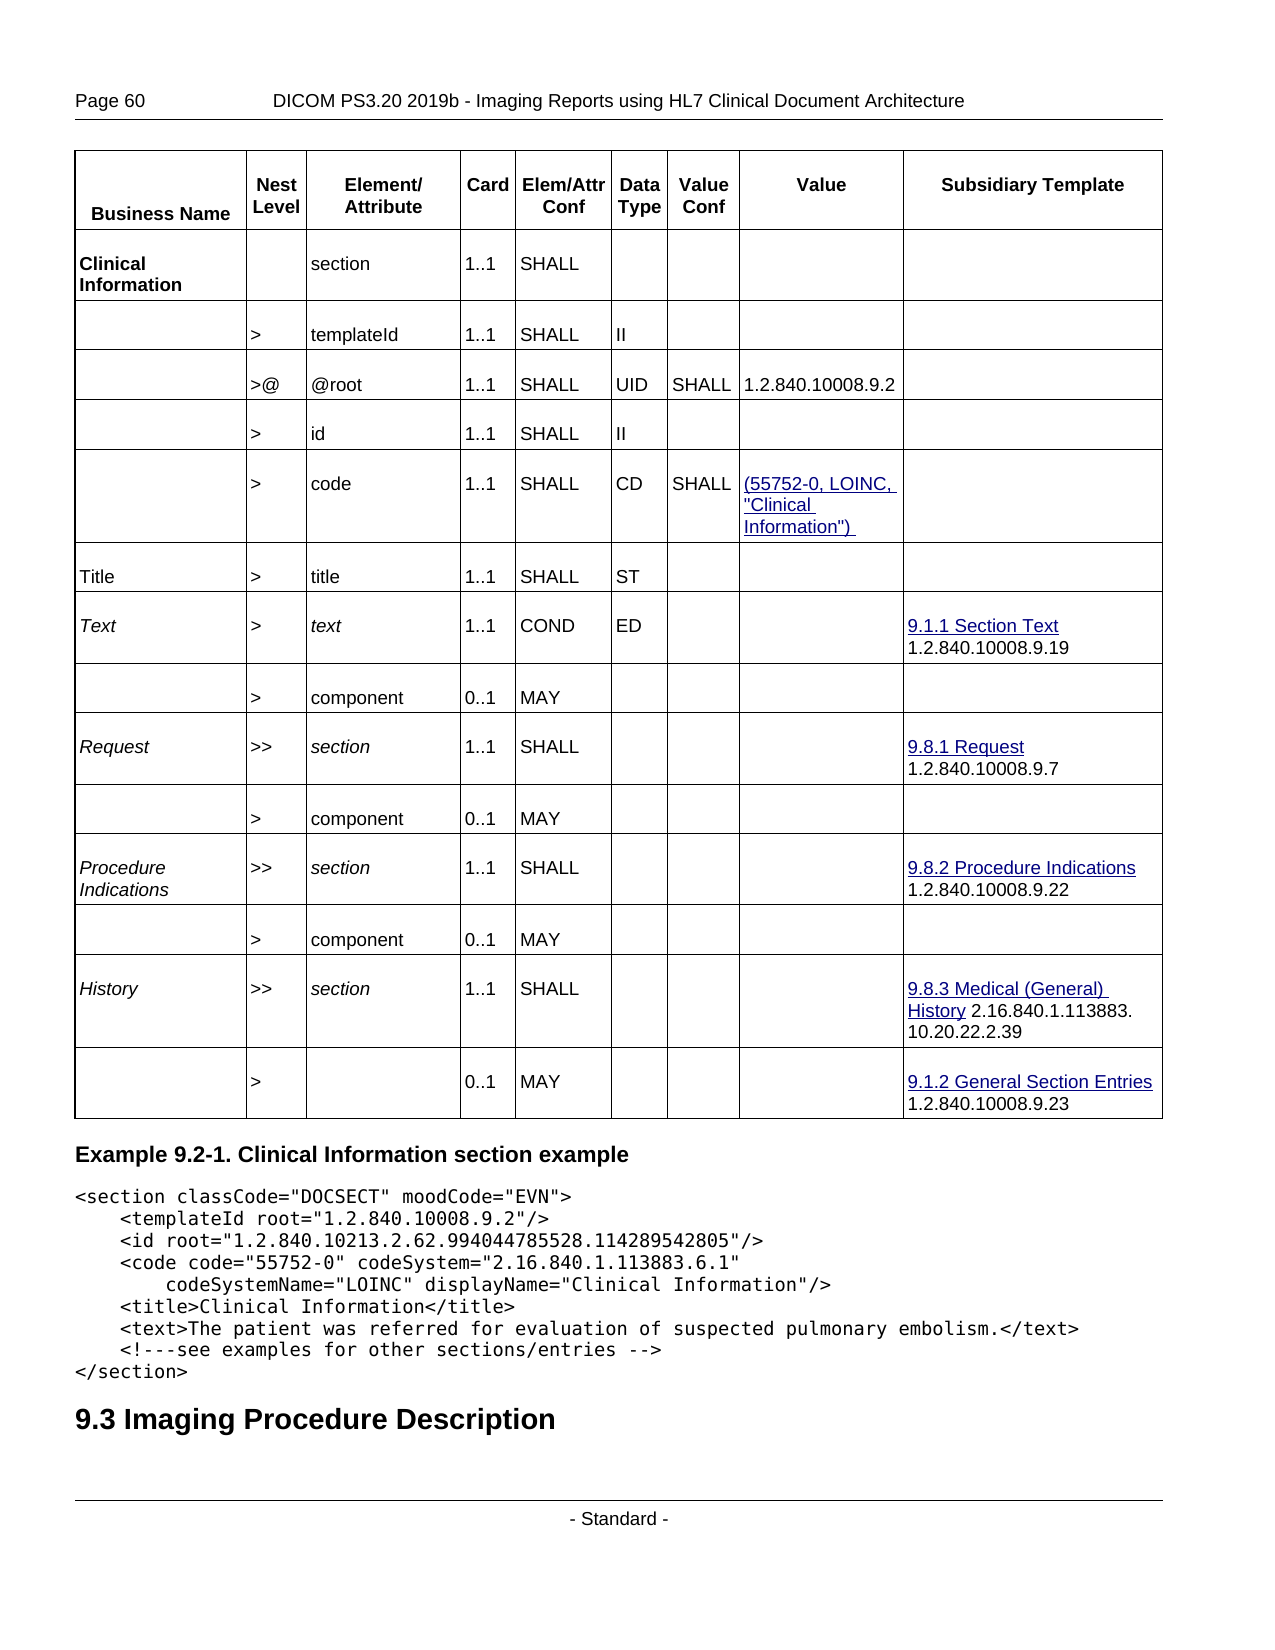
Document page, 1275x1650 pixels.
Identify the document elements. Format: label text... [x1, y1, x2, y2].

table_cell [612, 955, 667, 1047]
table_cell SHALL [516, 834, 611, 904]
table_cell [904, 543, 1162, 591]
table_cell 1.2.840.10008.9.2 [740, 350, 903, 399]
table_cell [76, 905, 246, 954]
table_cell History [76, 955, 246, 1047]
table_cell [307, 1048, 460, 1118]
table_cell 0..1 [461, 905, 515, 954]
table_header Business Name [76, 151, 246, 228]
table_cell UID [612, 350, 667, 399]
table_cell SHALL [516, 350, 611, 399]
table_cell [668, 955, 739, 1047]
table_cell [668, 400, 739, 449]
table_cell [668, 230, 739, 300]
table_cell section [307, 834, 460, 904]
table_cell Title [76, 543, 246, 591]
table_cell >> [247, 713, 306, 783]
table_cell SHALL [516, 400, 611, 449]
table_cell Procedure​Indications [76, 834, 246, 904]
table_cell > [247, 785, 306, 833]
table_cell [76, 350, 246, 399]
text <section classCode="DOCSECT" moodCode="EVN"> <templateId root="1.2.840.10008.9.2"/> <id root="1.2.840.10213.2.62.994044785528.114289542805"/> <code code="55752-0" codeSystem="2.16.840.1.113883.6.1" codeSystemName="LOINC" displayName="Clinical Information"/> <title>Clinical Information</title> <text>The patient was referred for evaluation of suspected pulmonary embolism.</text> <!---see examples for other sections/entries --> </section> [75, 1186, 1162, 1383]
table_cell [740, 905, 903, 954]
table_cell > [247, 543, 306, 591]
table_cell [740, 664, 903, 712]
table_cell 1..1 [461, 301, 515, 349]
table_header Nest Level [247, 151, 306, 228]
table_cell [668, 592, 739, 662]
table_cell component [307, 785, 460, 833]
table_cell SHALL [668, 450, 739, 542]
text Example 9.2-1. Clinical Information section example [75, 1142, 1162, 1167]
table_cell [668, 905, 739, 954]
table_cell SHALL [516, 301, 611, 349]
table_cell section [307, 713, 460, 783]
table_cell 1..1 [461, 450, 515, 542]
table_cell 1..1 [461, 230, 515, 300]
table_cell MAY [516, 1048, 611, 1118]
table_cell title [307, 543, 460, 591]
table_cell MAY [516, 664, 611, 712]
table_cell id [307, 400, 460, 449]
table_cell [904, 450, 1162, 542]
table_header Elem/Attr Conf [516, 151, 611, 228]
table_cell [740, 301, 903, 349]
table_cell >> [247, 834, 306, 904]
table_cell MAY [516, 905, 611, 954]
table_header Subsidiary Template [904, 151, 1162, 228]
table_cell [740, 713, 903, 783]
table_cell [247, 230, 306, 300]
table_cell 1..1 [461, 592, 515, 662]
table_cell component [307, 905, 460, 954]
table_cell [740, 400, 903, 449]
table_cell 1..1 [461, 543, 515, 591]
table_header Value Conf [668, 151, 739, 228]
table_cell SHALL [516, 543, 611, 591]
table_cell 0..1 [461, 1048, 515, 1118]
table_cell (55752-0, LOINC, "Clinical Information") [740, 450, 903, 542]
table_cell Text [76, 592, 246, 662]
table_cell [904, 785, 1162, 833]
table_cell SHALL [668, 350, 739, 399]
table_cell [612, 1048, 667, 1118]
table_cell component [307, 664, 460, 712]
table_cell [904, 301, 1162, 349]
table_cell [76, 1048, 246, 1118]
table_cell SHALL [516, 713, 611, 783]
table_cell [612, 713, 667, 783]
table_cell 9.1.2 General Section Entries 1.2.840.10008.9.23 [904, 1048, 1162, 1118]
table_cell Clinical​Information [76, 230, 246, 300]
table_cell [668, 664, 739, 712]
table_cell [612, 834, 667, 904]
table_cell 1..1 [461, 713, 515, 783]
table_cell [612, 230, 667, 300]
table_cell code [307, 450, 460, 542]
table_cell [904, 905, 1162, 954]
table_cell [76, 664, 246, 712]
table_cell ST [612, 543, 667, 591]
table_cell > [247, 450, 306, 542]
table_cell [668, 301, 739, 349]
table_cell Request [76, 713, 246, 783]
table_cell [612, 664, 667, 712]
table_cell [740, 955, 903, 1047]
table_cell [740, 592, 903, 662]
table_cell > [247, 905, 306, 954]
table_cell [740, 1048, 903, 1118]
table_cell [740, 543, 903, 591]
table_cell [612, 905, 667, 954]
table_cell II [612, 301, 667, 349]
table_cell 9.8.2 Procedure Indications 1.2.840.10008.9.22 [904, 834, 1162, 904]
table_cell >@ [247, 350, 306, 399]
table_cell [76, 400, 246, 449]
table_cell [740, 785, 903, 833]
table_cell [76, 785, 246, 833]
text 9.3 Imaging Procedure Description [75, 1402, 1162, 1435]
table_cell 1..1 [461, 350, 515, 399]
table_header Card [461, 151, 515, 228]
table_cell SHALL [516, 230, 611, 300]
table_header Value [740, 151, 903, 228]
table_cell > [247, 400, 306, 449]
table_cell SHALL [516, 450, 611, 542]
table_cell 1..1 [461, 955, 515, 1047]
table_cell @root [307, 350, 460, 399]
table_cell 9.1.1 Section Text 1.2.840.10008.9.19 [904, 592, 1162, 662]
table_cell > [247, 664, 306, 712]
table_cell text [307, 592, 460, 662]
table_cell [904, 350, 1162, 399]
table_cell [904, 230, 1162, 300]
table_cell CD [612, 450, 667, 542]
table_cell [740, 834, 903, 904]
table_cell [668, 713, 739, 783]
table_header Data Type [612, 151, 667, 228]
table_cell [612, 785, 667, 833]
table_header Element/​Attribute [307, 151, 460, 228]
table_cell MAY [516, 785, 611, 833]
table_cell > [247, 1048, 306, 1118]
table_cell [668, 543, 739, 591]
table_cell 0..1 [461, 664, 515, 712]
table_cell II [612, 400, 667, 449]
table_cell [740, 230, 903, 300]
table_cell section [307, 955, 460, 1047]
table_cell template​Id [307, 301, 460, 349]
table_cell SHALL [516, 955, 611, 1047]
table_cell > [247, 301, 306, 349]
table_cell [668, 834, 739, 904]
table_cell ED [612, 592, 667, 662]
table_cell >> [247, 955, 306, 1047]
table_cell [904, 664, 1162, 712]
table_cell 0..1 [461, 785, 515, 833]
table_cell 1..1 [461, 834, 515, 904]
table_cell [668, 785, 739, 833]
table_cell 1..1 [461, 400, 515, 449]
table_cell > [247, 592, 306, 662]
table_cell 9.8.1 Request 1.2.840.10008.9.7 [904, 713, 1162, 783]
table_cell [904, 400, 1162, 449]
table_cell [668, 1048, 739, 1118]
table_cell 9.8.3 Medical (General) History 2.16.840.1.113883.​10.20.22.2.39 [904, 955, 1162, 1047]
table_cell section [307, 230, 460, 300]
table_cell [76, 301, 246, 349]
table_cell [76, 450, 246, 542]
table_cell COND [516, 592, 611, 662]
